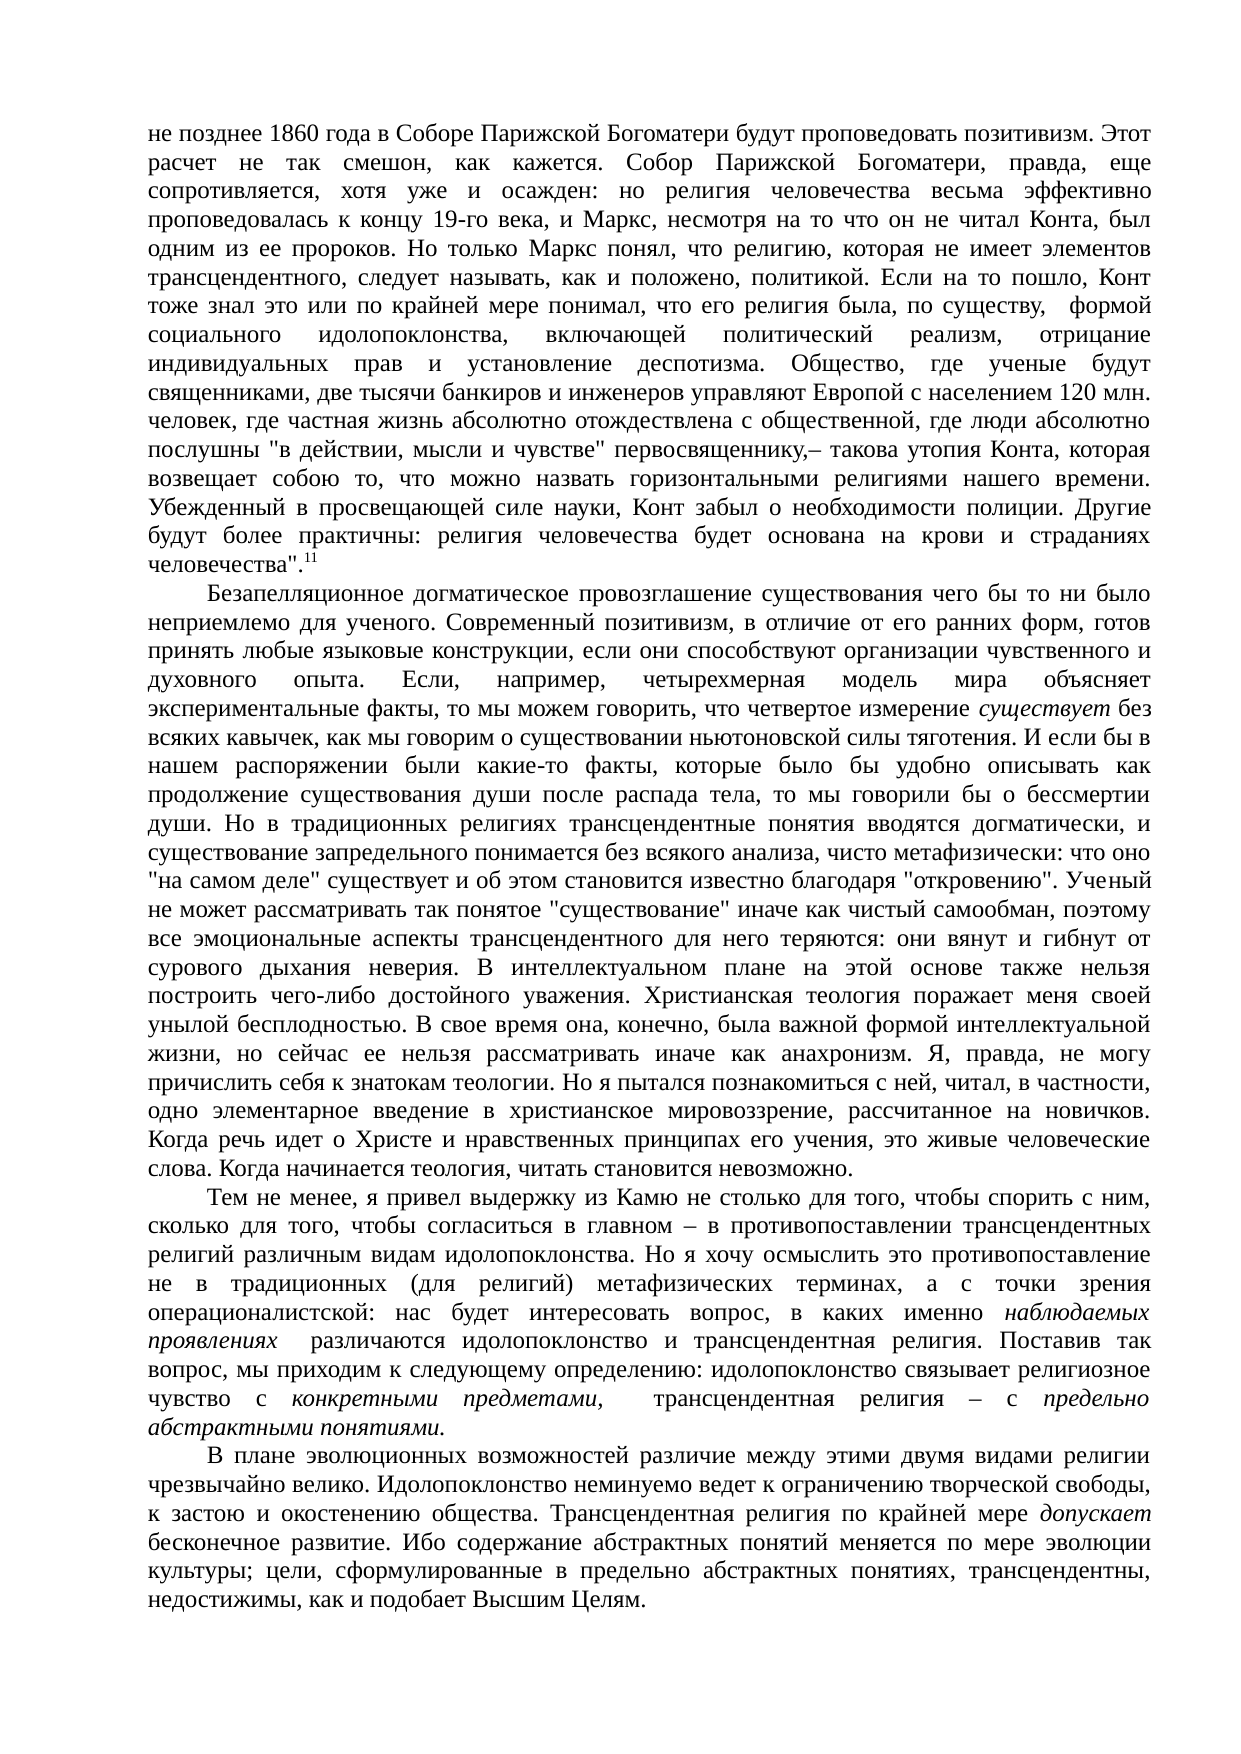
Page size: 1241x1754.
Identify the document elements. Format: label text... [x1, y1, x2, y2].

text В плане эволюционных возможностей различие между этими двумя видами религии чрезвычайно велико. Идолопоклонство неминуемо ведет к ограничению творческой свободы, к застою и окостенению общества. Трансцендентная религия по край­ней мере допускает бесконечное развитие. Ибо содержание аб­страктных понятий меняется по мере эволюции культуры; це­ли, сформулированные в предельно абстрактных понятиях, трансцендентны, недостижимы, как и подобает Высшим Целям. [148, 1441, 1152, 1613]
text Безапелляционное догматическое провозглашение существования чего бы то ни было неприемлемо для ученого. Современ­ный позитивизм, в отличие от его ранних форм, готов принять любые языковые конструкции, если они способствуют организации чувственного и духовного опыта. Если, например, четырехмерная модель мира объясняет экспериментальные факты, то мы можем говорить, что четвертое измерение существует без всяких кавычек, как мы говорим о существовании ньютоновской силы тяготения. И если бы в нашем распоряжении были какие‑то факты, которые было бы удобно описывать как продолжение существования души после распада тела, то мы говорили бы о бессмертии души. Но в традиционных религиях трансцендентные понятия вводятся догматически, и существование запредельного понимается без всякого анализа, чисто метафизически: что оно "на самом деле" существует и об этом становится известно благодаря "откровению". Уче­ный не может рассматривать так понятое "существование" иначе как чистый самообман, поэтому все эмоциональные ас­пекты трансцендентного для него теряются: они вянут и гибнут от сурового дыхания неверия. В интеллектуальном плане на этой основе также нельзя построить чего‑либо достойного уважения. Христианская теология поражает меня своей уны­лой бесплодностью. В свое время она, конечно, была важной формой интеллектуальной жизни, но сейчас ее нельзя рассматривать иначе как анахронизм. Я, правда, не могу причислить себя к знатокам теологии. Но я пытался познакомиться с ней, читал, в частности, одно элементарное введение в христианское мировоззрение, рассчитанное на новичков. Когда речь идет о Христе и нравственных принципах его учения, это живые человеческие слова. Когда начинается теология, читать стано­вится невозможно. [148, 578, 1152, 1182]
text Тем не менее, я привел выдержку из Камю не столько для того, чтобы спорить с ним, сколько для того, чтобы согласиться в главном – в противопоставлении трансцендентных религий различным видам идолопоклонства. Но я хочу осмыслить это противопоставление не в традиционных (для религий) ме­тафизических терминах, а с точки зрения операционалистской: нас будет интересовать вопрос, в каких именно наблюдаемых проявлениях различаются идолопоклонство и трансцендент­ная религия. Поставив так вопрос, мы приходим к следующему определению: идолопоклонство связывает религиозное чувст­во с конкретными предметами, трансцендентная религия – с предельно абстрактными понятиями. [148, 1182, 1152, 1441]
text не позднее 1860 года в Соборе Парижской Богоматери будут проповедовать позитивизм. Этот расчет не так смешон, как кажется. Собор Парижской Богоматери, правда, еще сопротивляется, хотя уже и осажден: но рели­гия человечества весьма эффективно проповедовалась к концу 19‑го века, и Маркс, несмотря на то что он не читал Конта, был одним из ее пророков. Но только Маркс понял, что рели­гию, которая не имеет элементов трансцендентного, следует называть, как и положено, политикой. Если на то пошло, Конт тоже знал это или по крайней мере понимал, что его религия была, по существу, формой социального идолопоклонства, включающей политический реализм, отрицание индивидуальных прав и установление деспотизма. Общество, где ученые будут священниками, две тысячи банкиров и инженеров управ­ляют Европой с населением 120 млн. человек, где частная жизнь абсолютно отождествлена с общественной, где люди абсолютно послушны "в действии, мысли и чувстве" первосвященнику,– такова утопия Конта, которая возвещает собою то, что можно назвать горизонтальными религиями нашего времени. Убежденный в просвещающей силе науки, Конт забыл о необходи­мости полиции. Другие будут более практичны: религия человечества будет основана на крови и страданиях человечества".11 [148, 118, 1152, 578]
